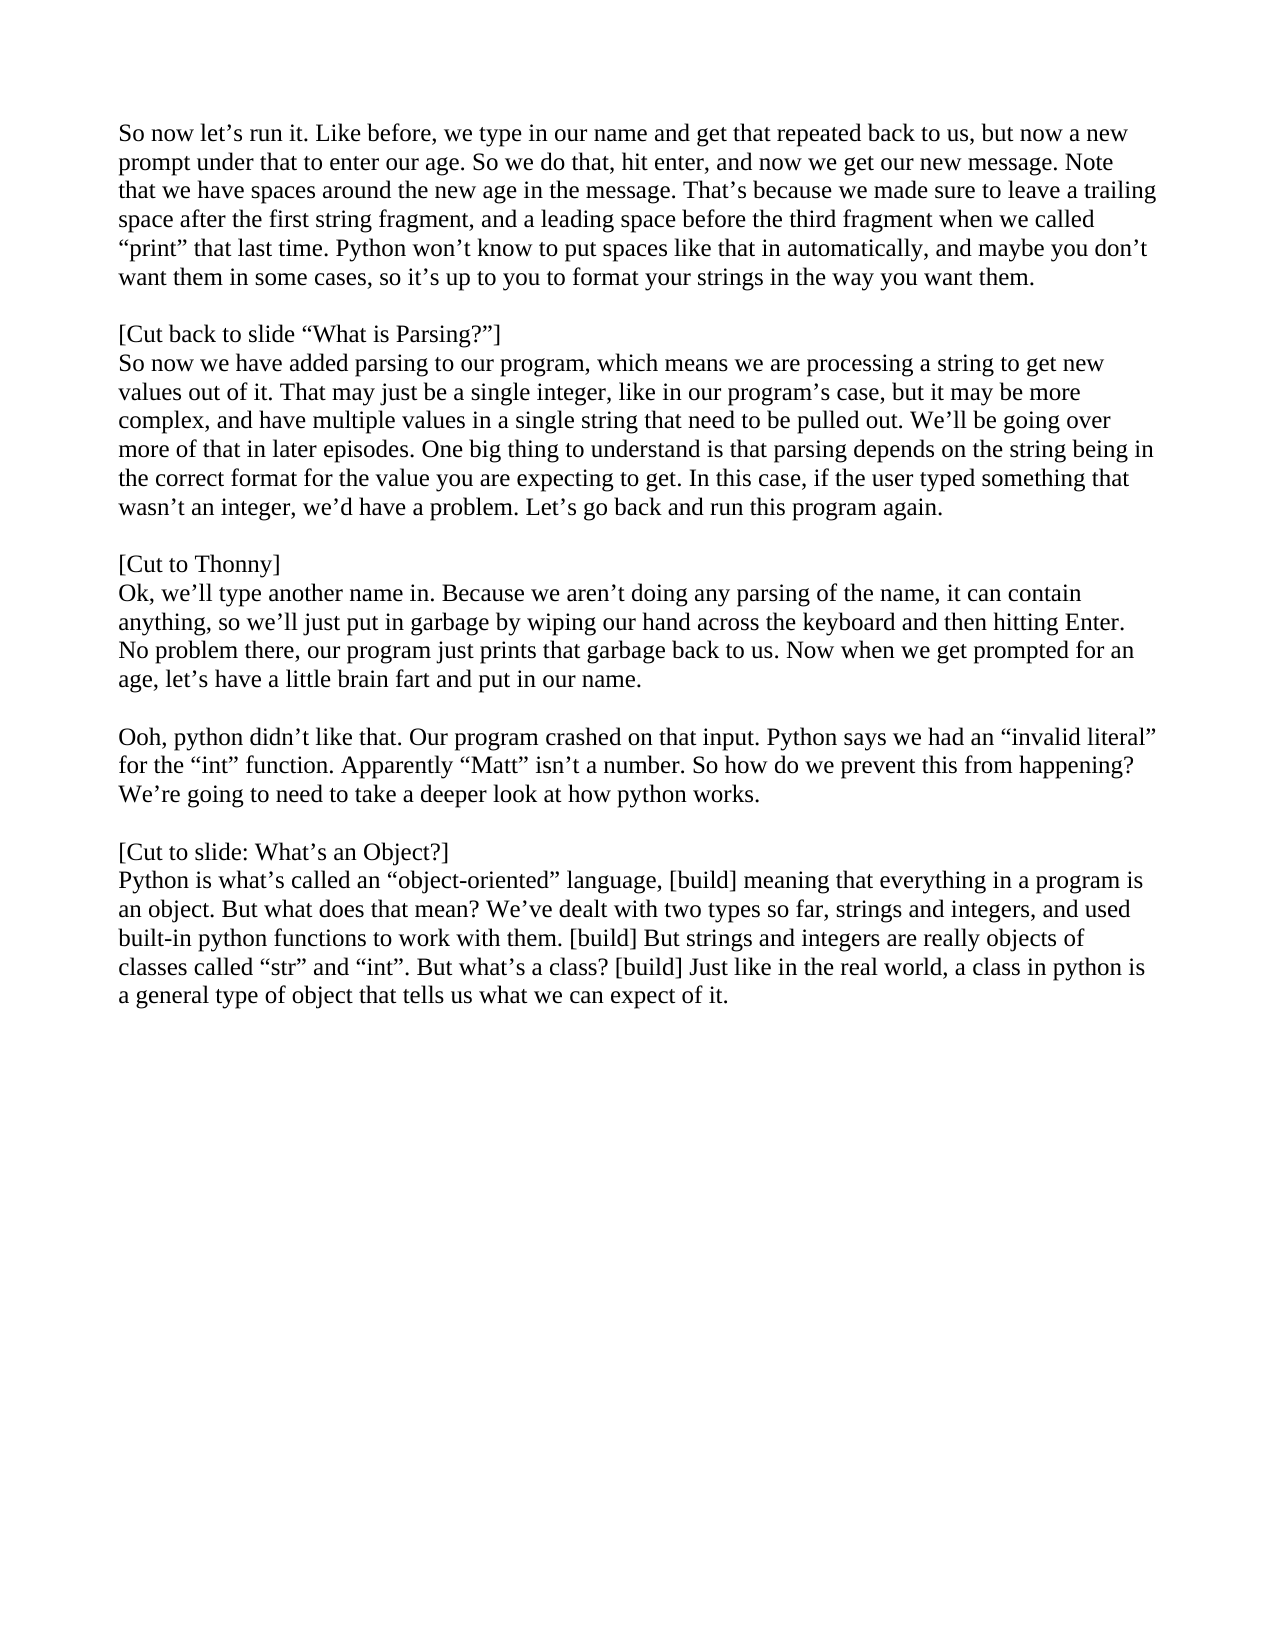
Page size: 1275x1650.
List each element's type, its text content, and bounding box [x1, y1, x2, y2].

text [Cut to slide: What’s an Object?] [118, 837, 1157, 866]
text So now we have added parsing to our program, which means we are processing a string to get new values out of it. That may just be a single integer, like in our program’s case, but it may be more complex, and have multiple values in a single string that need to be pulled out. We’ll be going over more of that in later episodes. One big thing to understand is that parsing depends on the string being in the correct format for the value you are expecting to get. In this case, if the user typed something that wasn’t an integer, we’d have a problem. Let’s go back and run this program again. [118, 348, 1157, 521]
text Ok, we’ll type another name in. Because we aren’t doing any parsing of the name, it can contain anything, so we’ll just put in garbage by wiping our hand across the keyboard and then hitting Enter. No problem there, our program just prints that garbage back to us. Now when we get prompted for an age, let’s have a little brain fart and put in our name. [118, 578, 1157, 693]
text Python is what’s called an “object-oriented” language, [build] meaning that everything in a program is an object. But what does that mean? We’ve dealt with two types so far, strings and integers, and used built-in python functions to work with them. [build] But strings and integers are really objects of classes called “str” and “int”. But what’s a class? [build] Just like in the real world, a class in python is a general type of object that tells us what we can expect of it. [118, 866, 1157, 1009]
text Ooh, python didn’t like that. Our program crashed on that input. Python says we had an “invalid literal” for the “int” function. Apparently “Matt” isn’t a number. So how do we prevent this from happening? We’re going to need to take a deeper look at how python works. [118, 722, 1157, 808]
text So now let’s run it. Like before, we type in our name and get that repeated back to us, but now a new prompt under that to enter our age. So we do that, hit enter, and now we get our new message. Note that we have spaces around the new age in the message. That’s because we made sure to leave a trailing space after the first string fragment, and a leading space before the third fragment when we called “print” that last time. Python won’t know to put spaces like that in automatically, and maybe you don’t want them in some cases, so it’s up to you to format your strings in the way you want them. [118, 118, 1157, 291]
text [Cut back to slide “What is Parsing?”] [118, 319, 1157, 348]
text [Cut to Thonny] [118, 549, 1157, 578]
